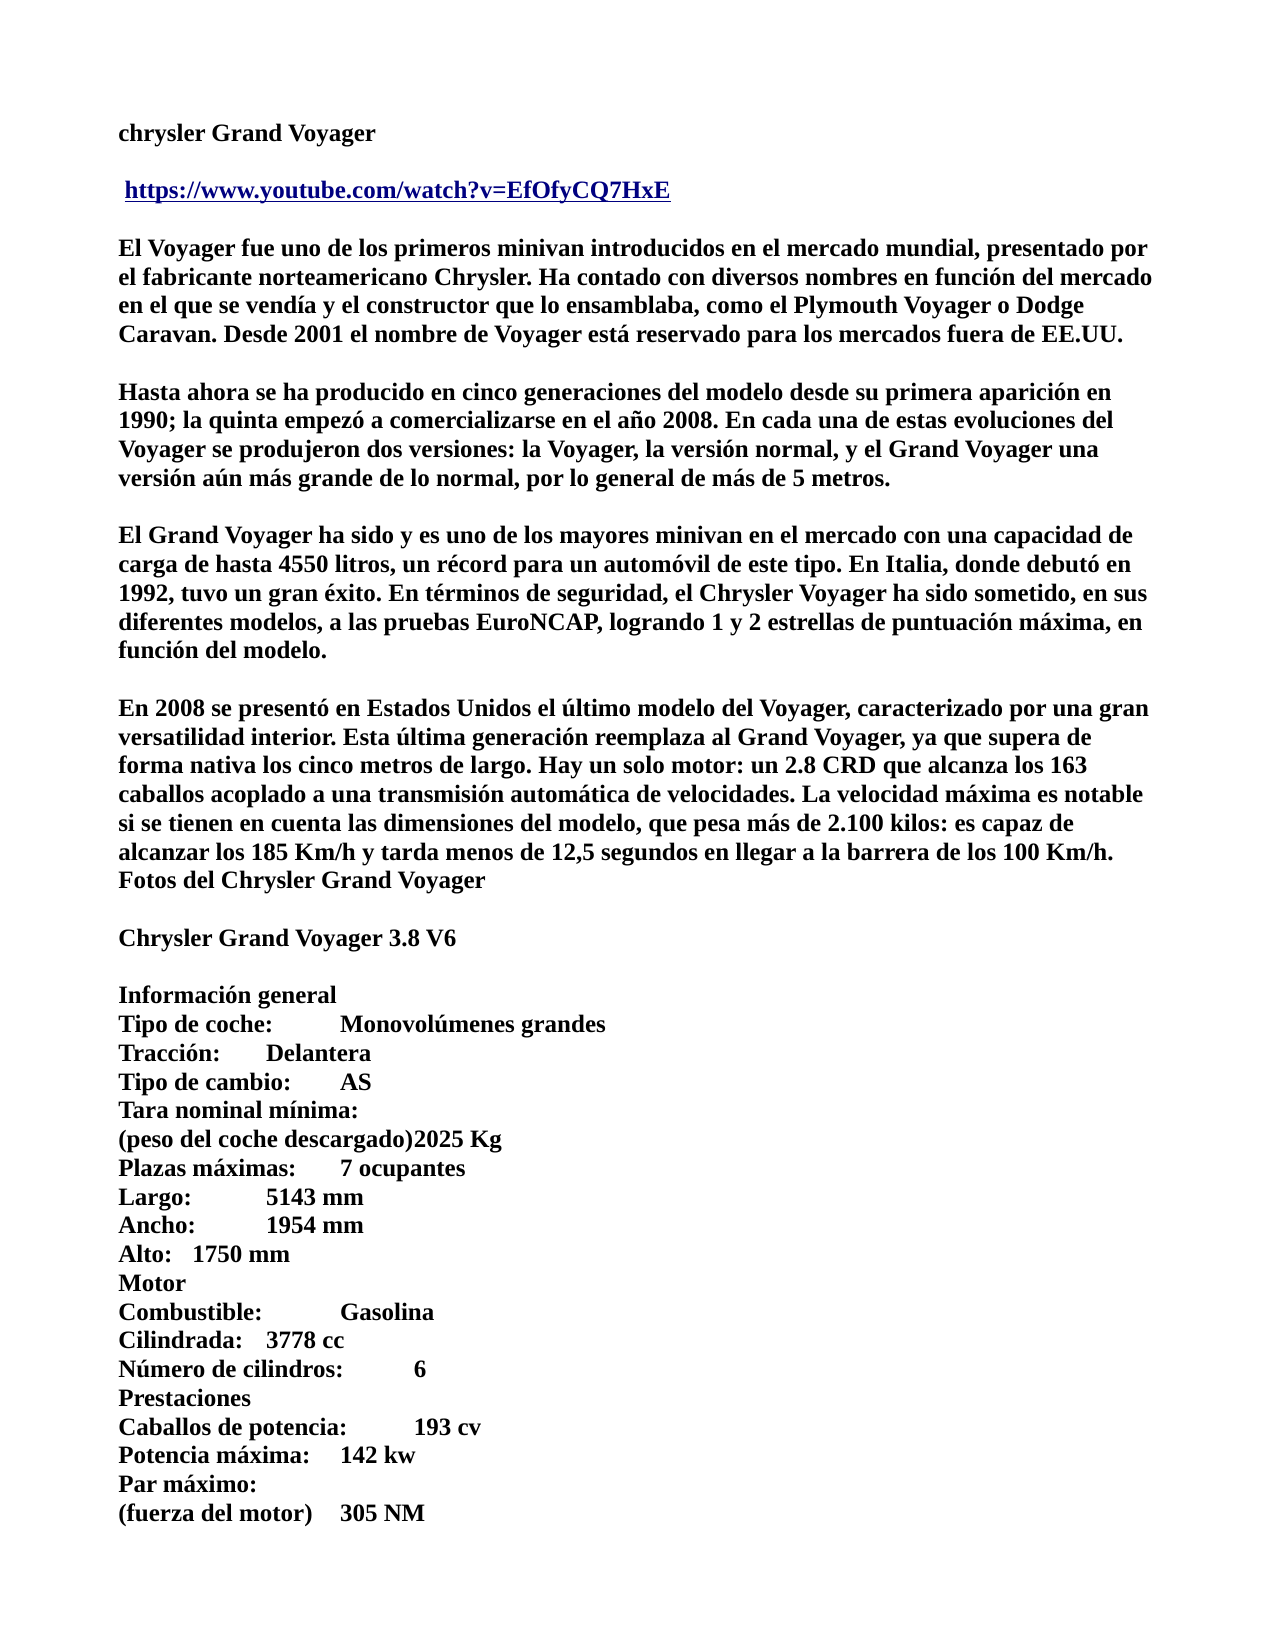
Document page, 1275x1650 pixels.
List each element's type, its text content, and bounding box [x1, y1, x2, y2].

text (fuerza del motor) 305 NM [118, 1498, 1157, 1527]
text Tracción: Delantera [118, 1038, 1157, 1067]
text Largo: 5143 mm [118, 1182, 1157, 1211]
text Combustible: Gasolina [118, 1297, 1157, 1326]
text Tipo de cambio: AS [118, 1067, 1157, 1096]
text Fotos del Chrysler Grand Voyager [118, 866, 1157, 894]
text Plazas máximas: 7 ocupantes [118, 1153, 1157, 1182]
text Ancho: 1954 mm [118, 1211, 1157, 1239]
text Hasta ahora se ha producido en cinco generaciones del modelo desde su primera aparición en 1990; la quinta empezó a comercializarse en el año 2008. En cada una de estas evoluciones del Voyager se produjeron dos versiones: la Voyager, la versión normal, y el Grand Voyager una versión aún más grande de lo normal, por lo general de más de 5 metros. [118, 377, 1157, 492]
text Información general [118, 981, 1157, 1009]
text (peso del coche descargado) 2025 Kg [118, 1124, 1157, 1153]
text Número de cilindros: 6 [118, 1354, 1157, 1383]
text Caballos de potencia: 193 cv [118, 1412, 1157, 1441]
text En 2008 se presentó en Estados Unidos el último modelo del Voyager, caracterizado por una gran versatilidad interior. Esta última generación reemplaza al Grand Voyager, ya que supera de forma nativa los cinco metros de largo. Hay un solo motor: un 2.8 CRD que alcanza los 163 caballos acoplado a una transmisión automática de velocidades. La velocidad máxima es notable si se tienen en cuenta las dimensiones del modelo, que pesa más de 2.100 kilos: es capaz de alcanzar los 185 Km/h y tarda menos de 12,5 segundos en llegar a la barrera de los 100 Km/h. [118, 693, 1157, 866]
text https://www.youtube.com/watch?v=EfOfyCQ7HxE [118, 176, 1157, 204]
text Tara nominal mínima: [118, 1096, 1157, 1124]
text El Voyager fue uno de los primeros minivan introducidos en el mercado mundial, presentado por el fabricante norteamericano Chrysler. Ha contado con diversos nombres en función del mercado en el que se vendía y el constructor que lo ensamblaba, como el Plymouth Voyager o Dodge Caravan. Desde 2001 el nombre de Voyager está reservado para los mercados fuera de EE.UU. [118, 233, 1157, 348]
text chrysler Grand Voyager [118, 118, 1157, 147]
text Chrysler Grand Voyager 3.8 V6 [118, 923, 1157, 952]
text Cilindrada: 3778 cc [118, 1326, 1157, 1354]
text Tipo de coche: Monovolúmenes grandes [118, 1009, 1157, 1038]
text Prestaciones [118, 1383, 1157, 1412]
text Motor [118, 1268, 1157, 1297]
text Potencia máxima: 142 kw [118, 1441, 1157, 1469]
text El Grand Voyager ha sido y es uno de los mayores minivan en el mercado con una capacidad de carga de hasta 4550 litros, un récord para un automóvil de este tipo. En Italia, donde debutó en 1992, tuvo un gran éxito. En términos de seguridad, el Chrysler Voyager ha sido sometido, en sus diferentes modelos, a las pruebas EuroNCAP, logrando 1 y 2 estrellas de puntuación máxima, en función del modelo. [118, 521, 1157, 664]
text Par máximo: [118, 1469, 1157, 1498]
text Alto: 1750 mm [118, 1239, 1157, 1268]
